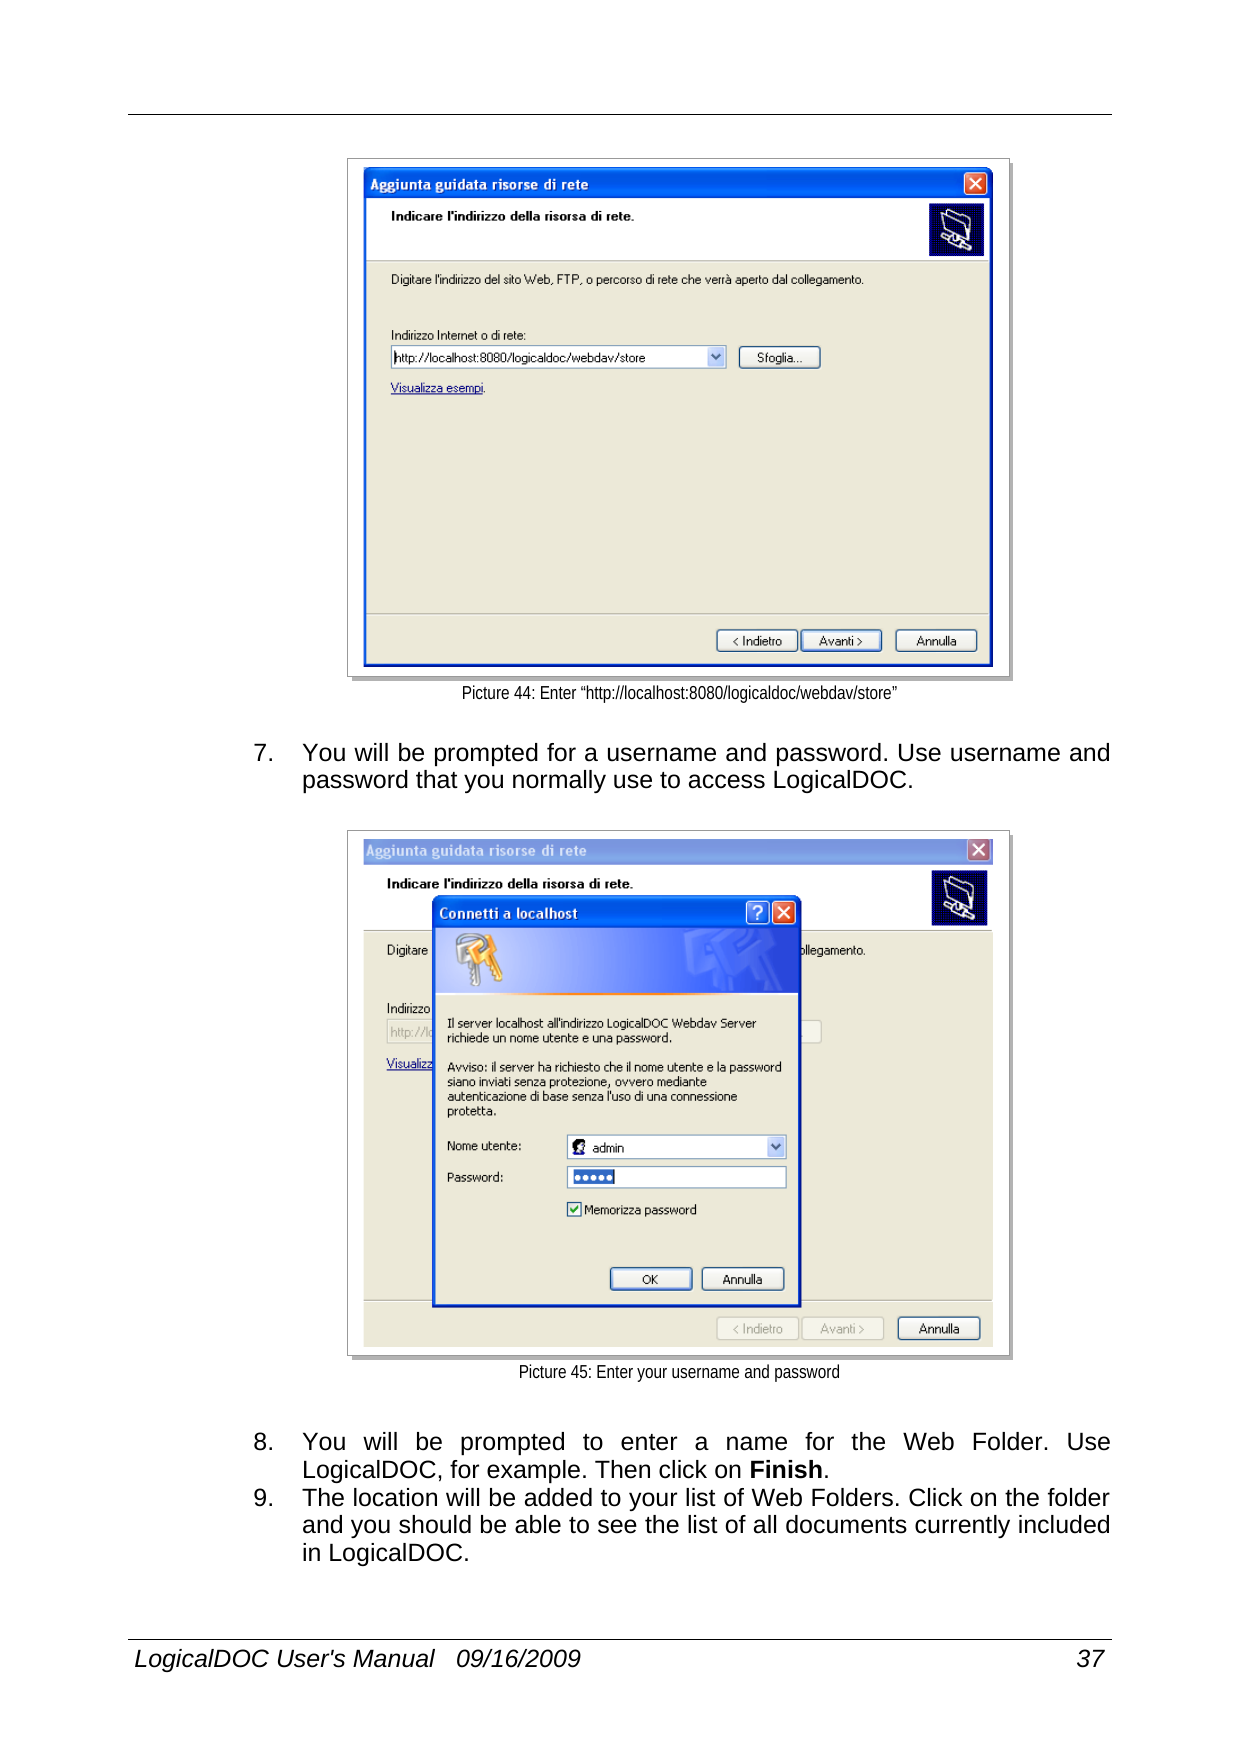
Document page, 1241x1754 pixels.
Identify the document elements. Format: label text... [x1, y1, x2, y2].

list You will be prompted for a username and password. Use username and password that you normally use to access LogicalDOC. [253, 738, 1112, 794]
text Picture 44: Enter “http://localhost:8080/logicaldoc/webdav/store” [347, 677, 1011, 703]
list You will be prompted to enter a name for the Web Folder. Use LogicalDOC, for example. Then click on Finish. [253, 1428, 1112, 1483]
text Picture 45: Enter your username and password [347, 1356, 1011, 1383]
picture [363, 839, 993, 1347]
list The location will be added to your list of Web Folders. Click on the folder and you should be able to see the list of all documents currently included in LogicalDOC. [253, 1483, 1112, 1567]
